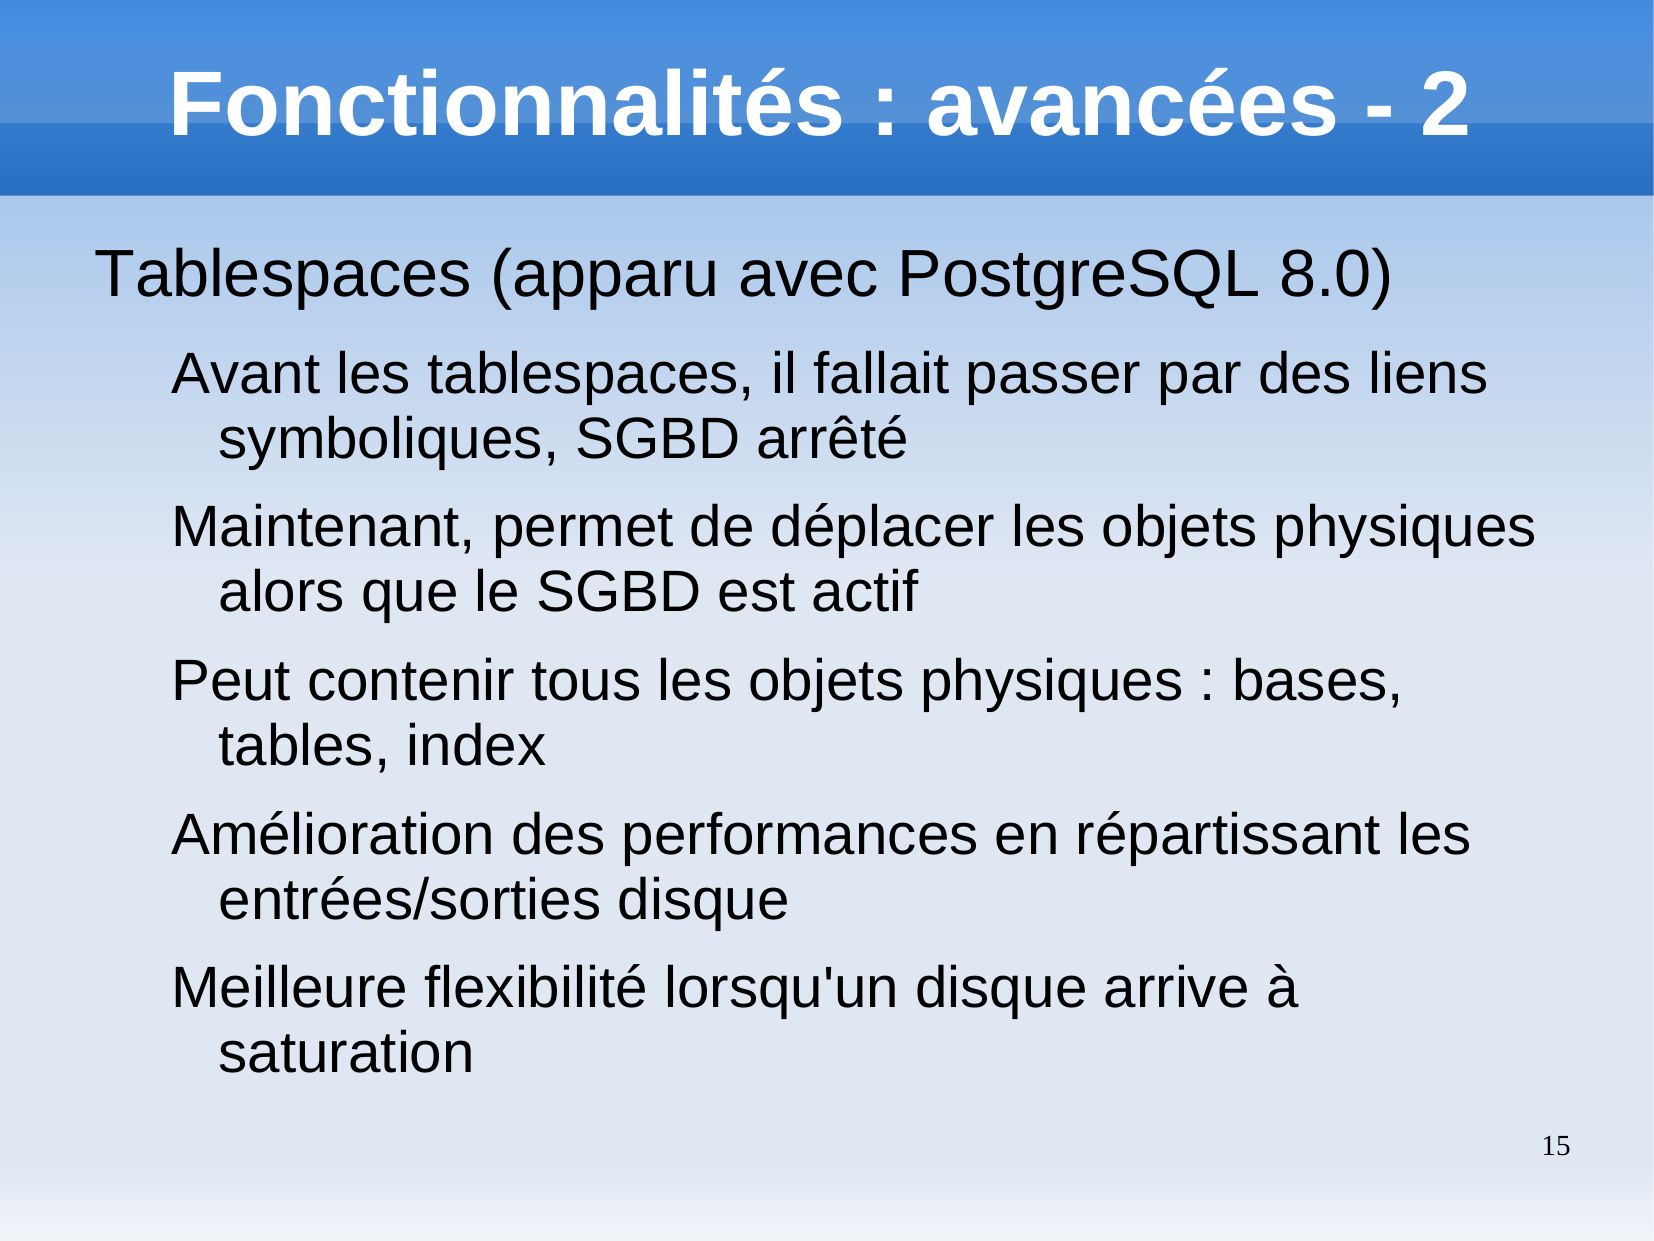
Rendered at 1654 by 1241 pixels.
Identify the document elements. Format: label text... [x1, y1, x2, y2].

picture [0, 0, 1654, 1241]
list Tablespaces (apparu avec PostgreSQL 8.0) Avant les tablespaces, il fallait passer par des liens symboliques, SGBD arrêté Maintenant, permet de déplacer les objets physiques alors que le SGBD est actif Peut contenir tous les objets physiques : bases, tables, index Amélioration des performances en répartissant les entrées/sorties disque Meilleure flexibilité lorsqu'un disque arrive à saturation [76, 236, 1565, 1169]
title Fonctionnalités : avancées - 2 [76, 7, 1565, 200]
